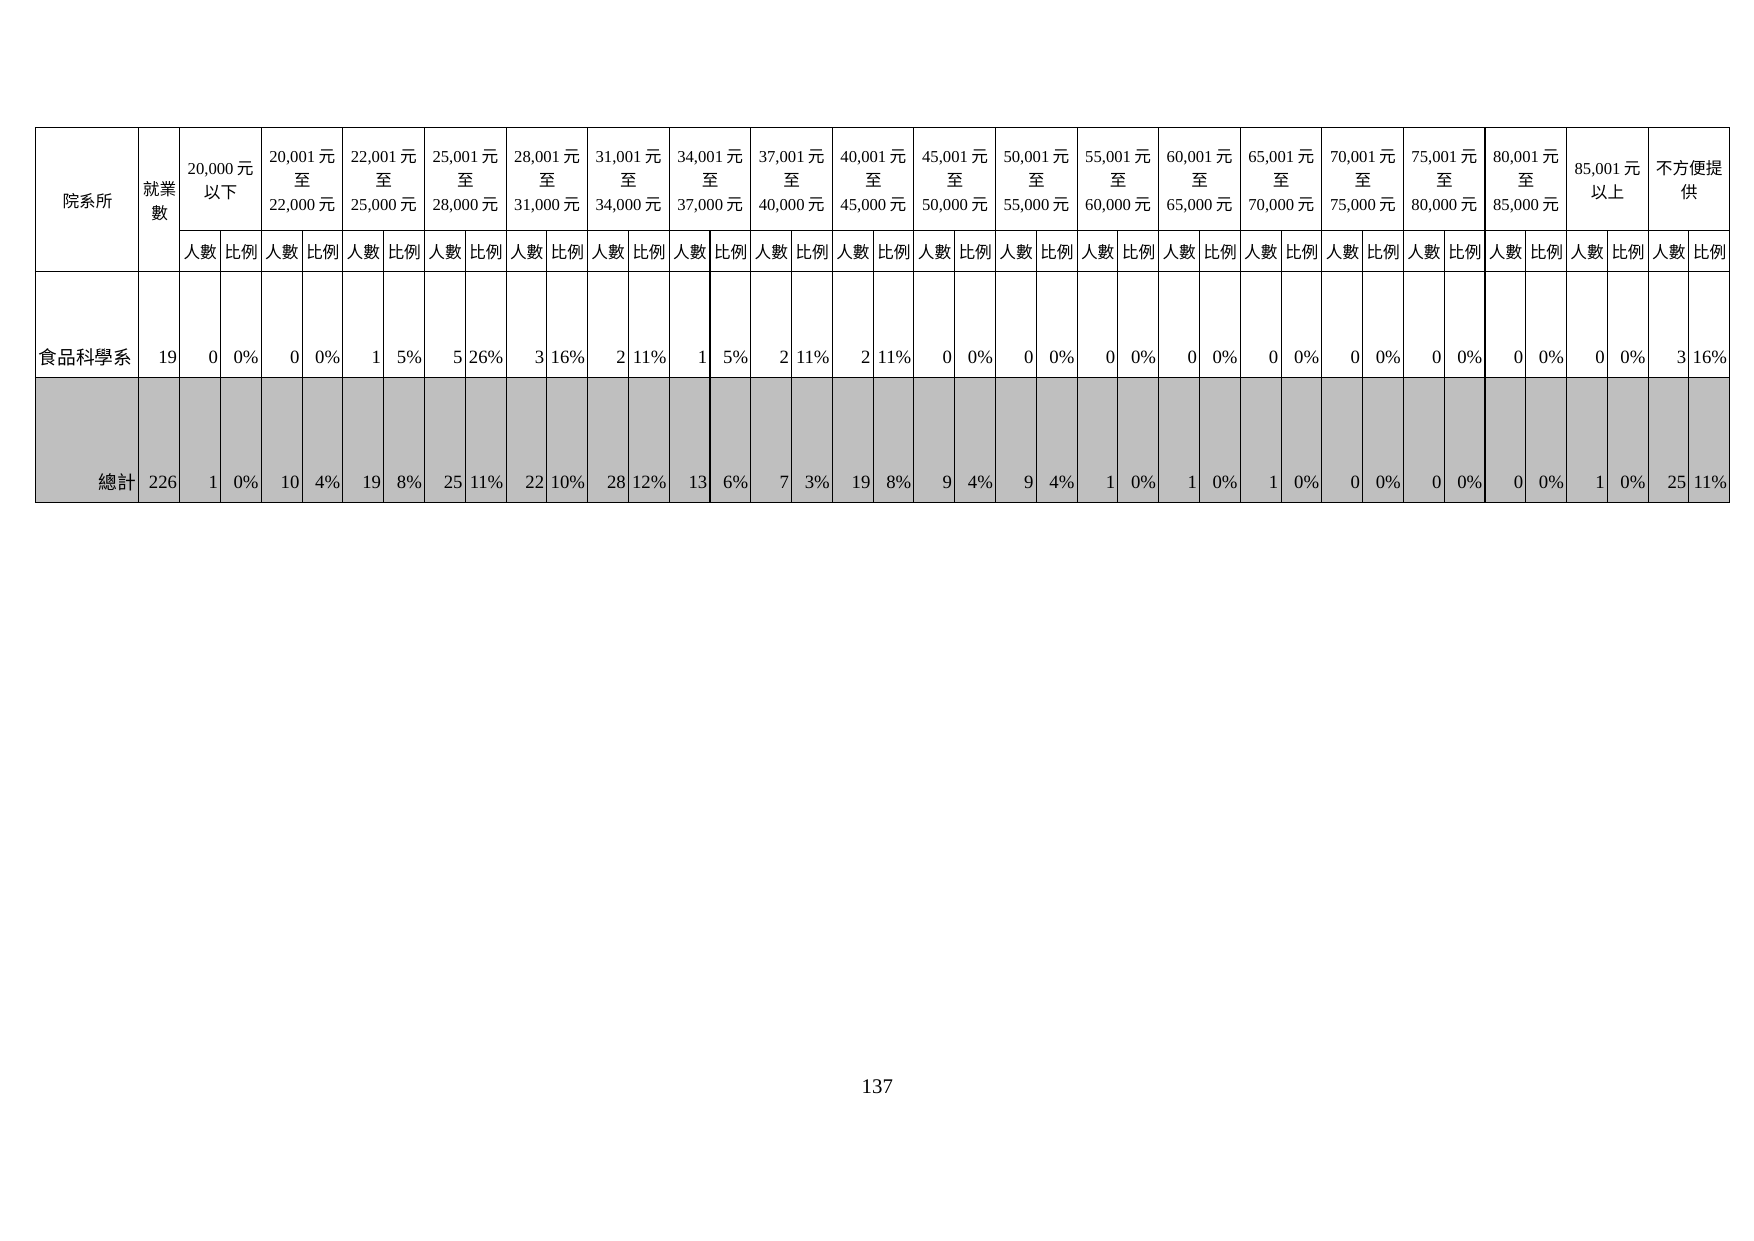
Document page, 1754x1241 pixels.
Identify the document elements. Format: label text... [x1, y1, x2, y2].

table_cell 0% [1445, 272, 1484, 377]
table_cell 2 [588, 272, 628, 377]
table_cell 8% [384, 378, 424, 502]
table_cell 比例 [384, 231, 424, 271]
table_cell 0% [221, 272, 261, 377]
table_header 45,001元 至 50,000元 [914, 128, 995, 230]
table_cell 4% [1037, 378, 1077, 502]
table_cell 人數 [588, 231, 628, 271]
table_cell 0 [996, 272, 1036, 377]
table_cell 7 [751, 378, 791, 502]
table_cell 10 [262, 378, 302, 502]
table_header 60,001元 至 65,000元 [1159, 128, 1240, 230]
table_cell 比例 [1608, 231, 1648, 271]
table_cell 比例 [1363, 231, 1403, 271]
table_cell 人數 [751, 231, 791, 271]
table_cell 0 [1078, 272, 1117, 377]
table_cell 10% [547, 378, 587, 502]
table_cell 人數 [914, 231, 954, 271]
table_cell 食品科學系 [36, 272, 138, 377]
table_cell 比例 [547, 231, 587, 271]
table_cell 1 [1567, 378, 1607, 502]
table_header 65,001元 至 70,000元 [1241, 128, 1321, 230]
table_cell 25 [425, 378, 465, 502]
table_cell 0% [1282, 378, 1321, 502]
table_cell 比例 [1282, 231, 1321, 271]
table_cell 0% [1037, 272, 1077, 377]
table_cell 0 [180, 272, 220, 377]
table_cell 3 [1649, 272, 1688, 377]
table_cell 11% [792, 272, 832, 377]
table_header 40,001元 至 45,000元 [833, 128, 913, 230]
table_cell 1 [1078, 378, 1117, 502]
table_cell 比例 [629, 231, 669, 271]
table_cell 0 [914, 272, 954, 377]
table_cell 4% [955, 378, 995, 502]
table_cell 比例 [955, 231, 995, 271]
table_cell 6% [711, 378, 750, 502]
table_cell 0% [1363, 272, 1403, 377]
table_cell 1 [670, 272, 709, 377]
table_cell 0 [1567, 272, 1607, 377]
table_cell 0 [1159, 272, 1199, 377]
table_cell 226 [139, 378, 179, 502]
table_cell 人數 [507, 231, 546, 271]
table_cell 0 [1404, 272, 1444, 377]
table_cell 11% [466, 378, 506, 502]
table_header 31,001元 至 34,000元 [588, 128, 669, 230]
table_header 70,001元 至 75,000元 [1322, 128, 1403, 230]
table_cell 0 [1322, 378, 1362, 502]
table_cell 人數 [1159, 231, 1199, 271]
table_cell 比例 [1200, 231, 1240, 271]
table_header 就業數 [139, 128, 179, 271]
table_cell 比例 [303, 231, 342, 271]
table_cell 比例 [1689, 231, 1729, 271]
table_cell 1 [1159, 378, 1199, 502]
table_cell 比例 [1526, 231, 1566, 271]
table_cell 0% [955, 272, 995, 377]
table_header 20,000元以下 [180, 128, 261, 230]
table_cell 2 [833, 272, 873, 377]
table_cell 0% [1526, 272, 1566, 377]
table_header 25,001元 至 28,000元 [425, 128, 506, 230]
table_cell 28 [588, 378, 628, 502]
table_cell 25 [1649, 378, 1688, 502]
table_cell 0% [1200, 378, 1240, 502]
table_cell 5 [425, 272, 465, 377]
table_cell 人數 [1567, 231, 1607, 271]
table_cell 人數 [1649, 231, 1688, 271]
table_cell 22 [507, 378, 546, 502]
table_cell 人數 [1241, 231, 1281, 271]
table_cell 0% [1608, 272, 1648, 377]
table_cell 0% [1608, 378, 1648, 502]
table_cell 4% [303, 378, 342, 502]
table_cell 0 [1404, 378, 1444, 502]
table_cell 比例 [711, 231, 750, 271]
table_header 22,001元 至 25,000元 [343, 128, 424, 230]
table_header 20,001元 至 22,000元 [262, 128, 342, 230]
table_cell 總計 [36, 378, 138, 502]
table_cell 0 [1486, 272, 1525, 377]
table_cell 19 [833, 378, 873, 502]
table_cell 人數 [833, 231, 873, 271]
table_cell 3% [792, 378, 832, 502]
table_cell 11% [1689, 378, 1729, 502]
table_cell 比例 [1037, 231, 1077, 271]
table_cell 19 [139, 272, 179, 377]
table_cell 人數 [1322, 231, 1362, 271]
table_cell 人數 [180, 231, 220, 271]
table_cell 16% [547, 272, 587, 377]
table_cell 人數 [262, 231, 302, 271]
table_cell 比例 [874, 231, 913, 271]
table_cell 0% [221, 378, 261, 502]
table_cell 0 [262, 272, 302, 377]
table_cell 9 [914, 378, 954, 502]
table_header 75,001元 至 80,000元 [1404, 128, 1484, 230]
table_cell 0% [1118, 378, 1158, 502]
table_cell 0 [1322, 272, 1362, 377]
table_cell 9 [996, 378, 1036, 502]
table_header 不方便提供 [1649, 128, 1729, 230]
table_header 院系所 [36, 128, 138, 271]
table_cell 0% [303, 272, 342, 377]
table_cell 比例 [792, 231, 832, 271]
table_header 80,001元 至 85,000元 [1486, 128, 1566, 230]
table_cell 比例 [1445, 231, 1484, 271]
table_cell 3 [507, 272, 546, 377]
table_cell 比例 [1118, 231, 1158, 271]
table_cell 13 [670, 378, 709, 502]
table_cell 11% [874, 272, 913, 377]
table_cell 0% [1200, 272, 1240, 377]
table_header 37,001元 至 40,000元 [751, 128, 832, 230]
table_cell 11% [629, 272, 669, 377]
table_cell 26% [466, 272, 506, 377]
table_cell 人數 [1078, 231, 1117, 271]
table_cell 人數 [996, 231, 1036, 271]
table_cell 5% [711, 272, 750, 377]
table_cell 12% [629, 378, 669, 502]
table_cell 0% [1118, 272, 1158, 377]
table_cell 1 [1241, 378, 1281, 502]
table_cell 0% [1282, 272, 1321, 377]
table_cell 人數 [1486, 231, 1525, 271]
table_cell 1 [180, 378, 220, 502]
table_cell 0% [1363, 378, 1403, 502]
table_header 28,001元 至 31,000元 [507, 128, 587, 230]
table_cell 人數 [343, 231, 383, 271]
table_cell 比例 [466, 231, 506, 271]
table_cell 比例 [221, 231, 261, 271]
table_cell 5% [384, 272, 424, 377]
table_header 50,001元 至 55,000元 [996, 128, 1077, 230]
table_cell 人數 [425, 231, 465, 271]
table_cell 16% [1689, 272, 1729, 377]
table_header 85,001元以上 [1567, 128, 1648, 230]
table_cell 0% [1526, 378, 1566, 502]
table_header 55,001元 至 60,000元 [1078, 128, 1158, 230]
table_cell 2 [751, 272, 791, 377]
table_cell 人數 [1404, 231, 1444, 271]
table_cell 0% [1445, 378, 1484, 502]
table_cell 0 [1486, 378, 1525, 502]
table_cell 人數 [670, 231, 709, 271]
table_cell 8% [874, 378, 913, 502]
table_header 34,001元 至 37,000元 [670, 128, 750, 230]
table_cell 19 [343, 378, 383, 502]
table_cell 1 [343, 272, 383, 377]
table_cell 0 [1241, 272, 1281, 377]
